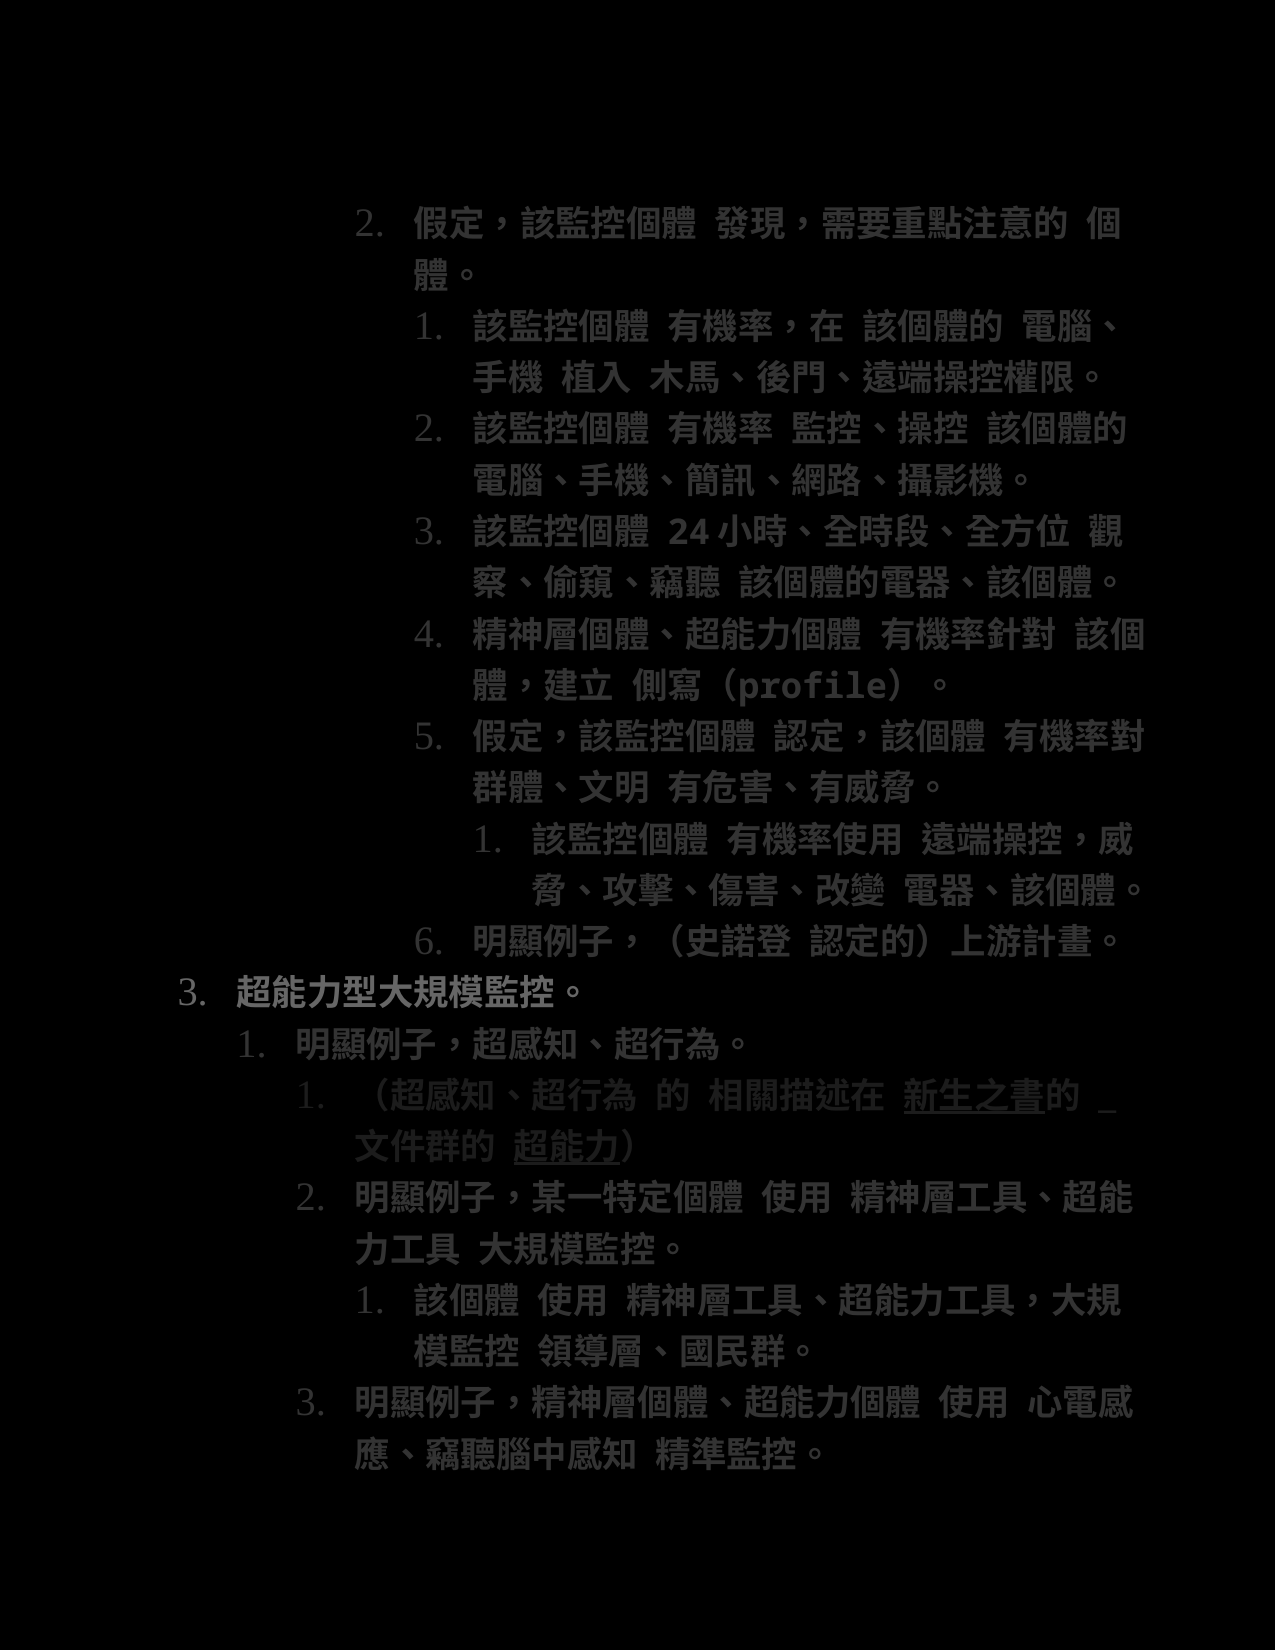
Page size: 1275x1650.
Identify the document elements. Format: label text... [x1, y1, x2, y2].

list 假定，該監控個體 發現，需要重點注意的 個體。 [354, 196, 1157, 298]
list 該監控個體 有機率 監控、操控 該個體的 電腦、手機、簡訊、網路、攝影機。 [413, 401, 1157, 503]
list 該監控個體 24小時、全時段、全方位 觀察、偷窺、竊聽 該個體的電器、該個體。 [413, 503, 1157, 606]
list 假定，該監控個體 認定，該個體 有機率對 群體、文明 有危害、有威脅。 [413, 708, 1157, 811]
list 該個體 使用 精神層工具、超能力工具，大規模監控 領導層、國民群。 [354, 1272, 1157, 1375]
list 明顯例子，超感知、超行為。 [236, 1016, 1157, 1067]
list 超能力型大規模監控。 [177, 965, 1157, 1016]
list 該監控個體 有機率使用 遠端操控，威脅、攻擊、傷害、改變 電器、該個體。 [472, 811, 1157, 913]
list 精神層個體、超能力個體 有機率針對 該個體，建立 側寫（profile）。 [413, 606, 1157, 708]
list （超感知、超行為 的 相關描述在 新生之書的 _ 文件群的 超能力） [295, 1067, 1157, 1170]
list 明顯例子，（史諾登 認定的）上游計畫。 [413, 913, 1157, 965]
list 明顯例子，某一特定個體 使用 精神層工具、超能力工具 大規模監控。 [295, 1170, 1157, 1272]
list 該監控個體 有機率，在 該個體的 電腦、手機 植入 木馬、後門、遠端操控權限。 [413, 298, 1157, 401]
list 明顯例子，精神層個體、超能力個體 使用 心電感應、竊聽腦中感知 精準監控。 [295, 1375, 1157, 1477]
